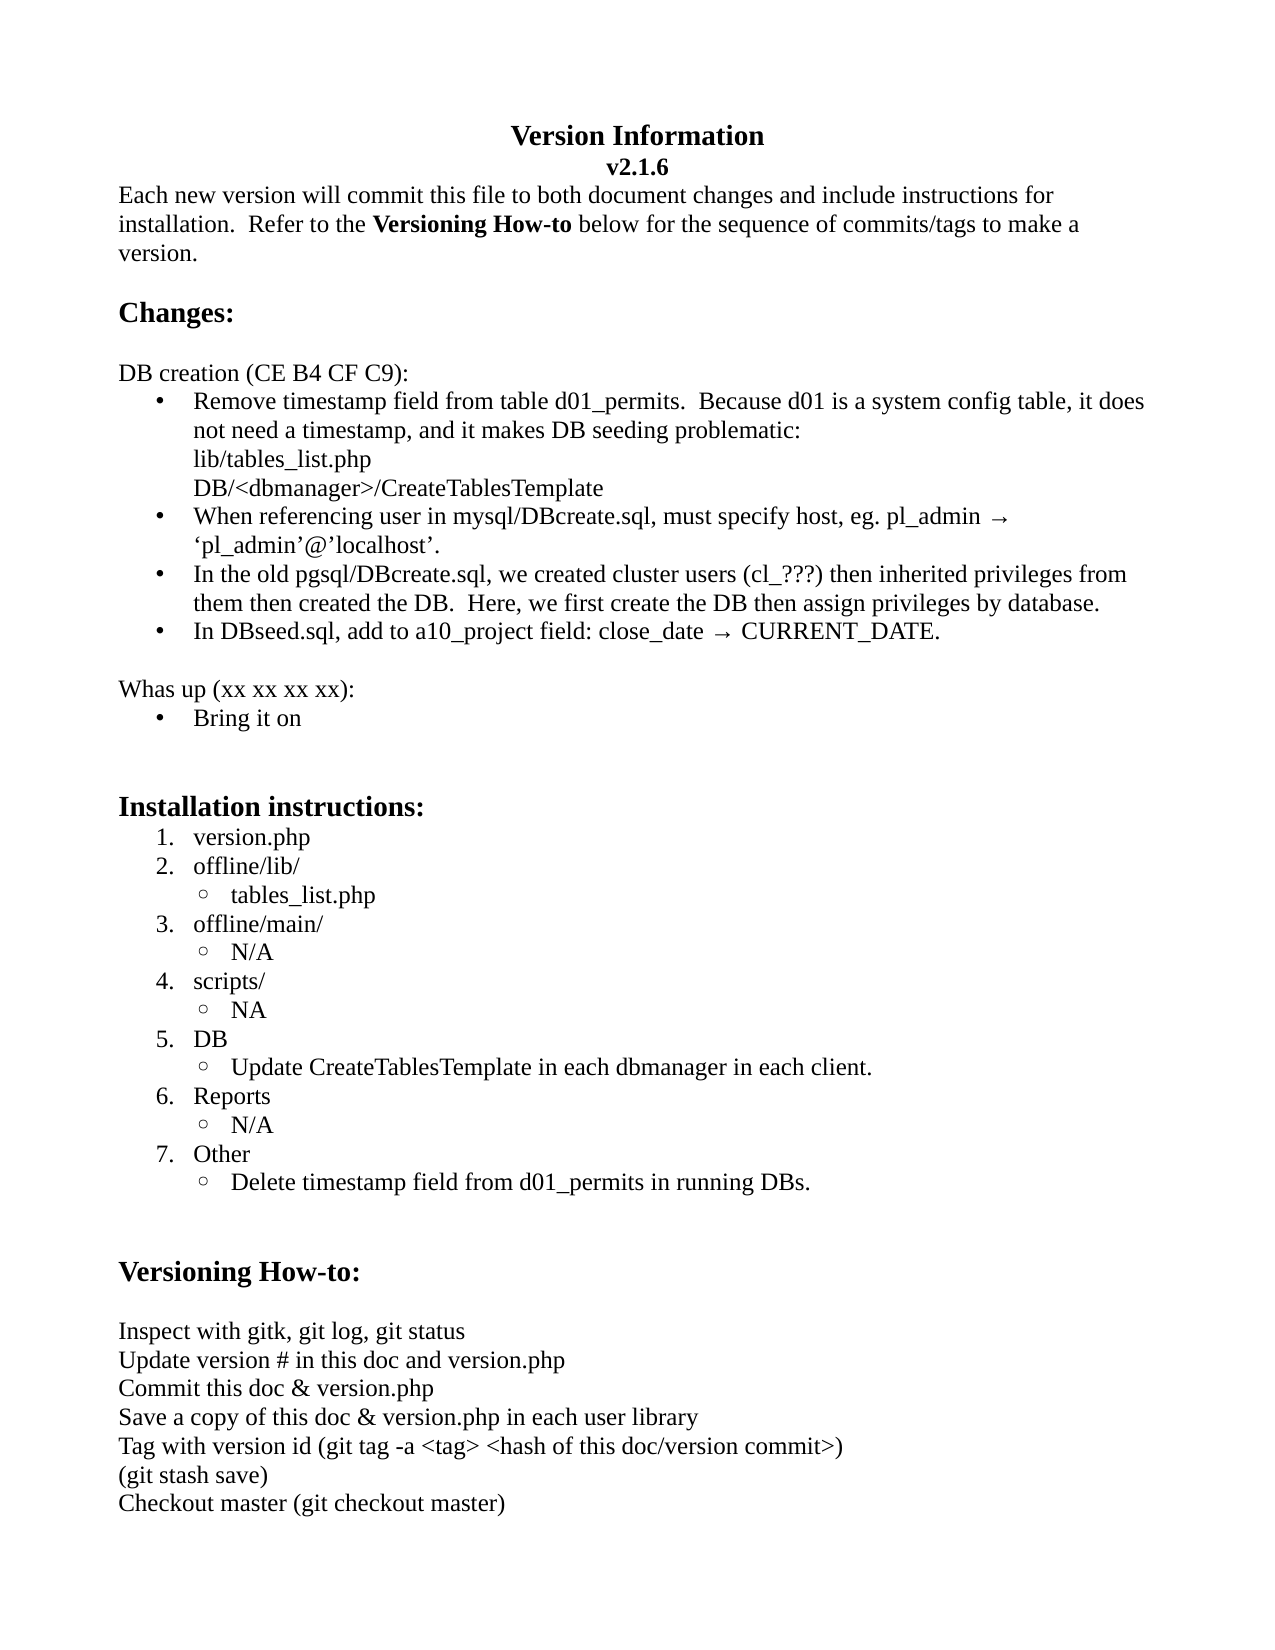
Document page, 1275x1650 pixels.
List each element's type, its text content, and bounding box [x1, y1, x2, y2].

text v2.1.6 [118, 152, 1157, 180]
list tables_list.php [193, 880, 1157, 909]
list When referencing user in mysql/DBcreate.sql, must specify host, eg. pl_admin → ‘pl_admin’@’localhost’. [156, 501, 1157, 559]
text Commit this doc & version.php [118, 1373, 1157, 1402]
list Other [156, 1139, 1157, 1167]
list version.php [156, 822, 1157, 851]
list N/A [193, 937, 1157, 966]
list In DBseed.sql, add to a10_project field: close_date → CURRENT_DATE. [156, 616, 1157, 645]
list offline/main/ [156, 909, 1157, 937]
text Checkout master (git checkout master) [118, 1488, 1157, 1517]
text Save a copy of this doc & version.php in each user library [118, 1402, 1157, 1431]
text Update version # in this doc and version.php [118, 1345, 1157, 1373]
list scripts/ [156, 966, 1157, 995]
text Installation instructions: [118, 789, 1157, 822]
text Changes: [118, 295, 1157, 329]
list Delete timestamp field from d01_permits in running DBs. [193, 1167, 1157, 1196]
text Versioning How-to: [118, 1254, 1157, 1287]
text Each new version will commit this file to both document changes and include instructions for installation. Refer to the Versioning How-to below for the sequence of commits/tags to make a version. [118, 180, 1157, 267]
text Whas up (xx xx xx xx): [118, 674, 1157, 703]
list Bring it on [156, 703, 1157, 731]
list NA [193, 995, 1157, 1024]
text DB creation (CE B4 CF C9): [118, 358, 1157, 386]
list Update CreateTablesTemplate in each dbmanager in each client. [193, 1052, 1157, 1081]
list Reports [156, 1081, 1157, 1110]
text Inspect with gitk, git log, git status [118, 1316, 1157, 1345]
list offline/lib/ [156, 851, 1157, 880]
text (git stash save) [118, 1460, 1157, 1488]
text Version Information [118, 118, 1157, 152]
text Tag with version id (git tag -a <tag> <hash of this doc/version commit>) [118, 1431, 1157, 1460]
list DB [156, 1024, 1157, 1052]
list N/A [193, 1110, 1157, 1139]
list In the old pgsql/DBcreate.sql, we created cluster users (cl_???) then inherited privileges from them then created the DB. Here, we first create the DB then assign privileges by database. [156, 559, 1157, 616]
list Remove timestamp field from table d01_permits. Because d01 is a system config table, it does not need a timestamp, and it makes DB seeding problematic: lib/tables_list.php DB/<dbmanager>/CreateTablesTemplate [156, 386, 1157, 501]
